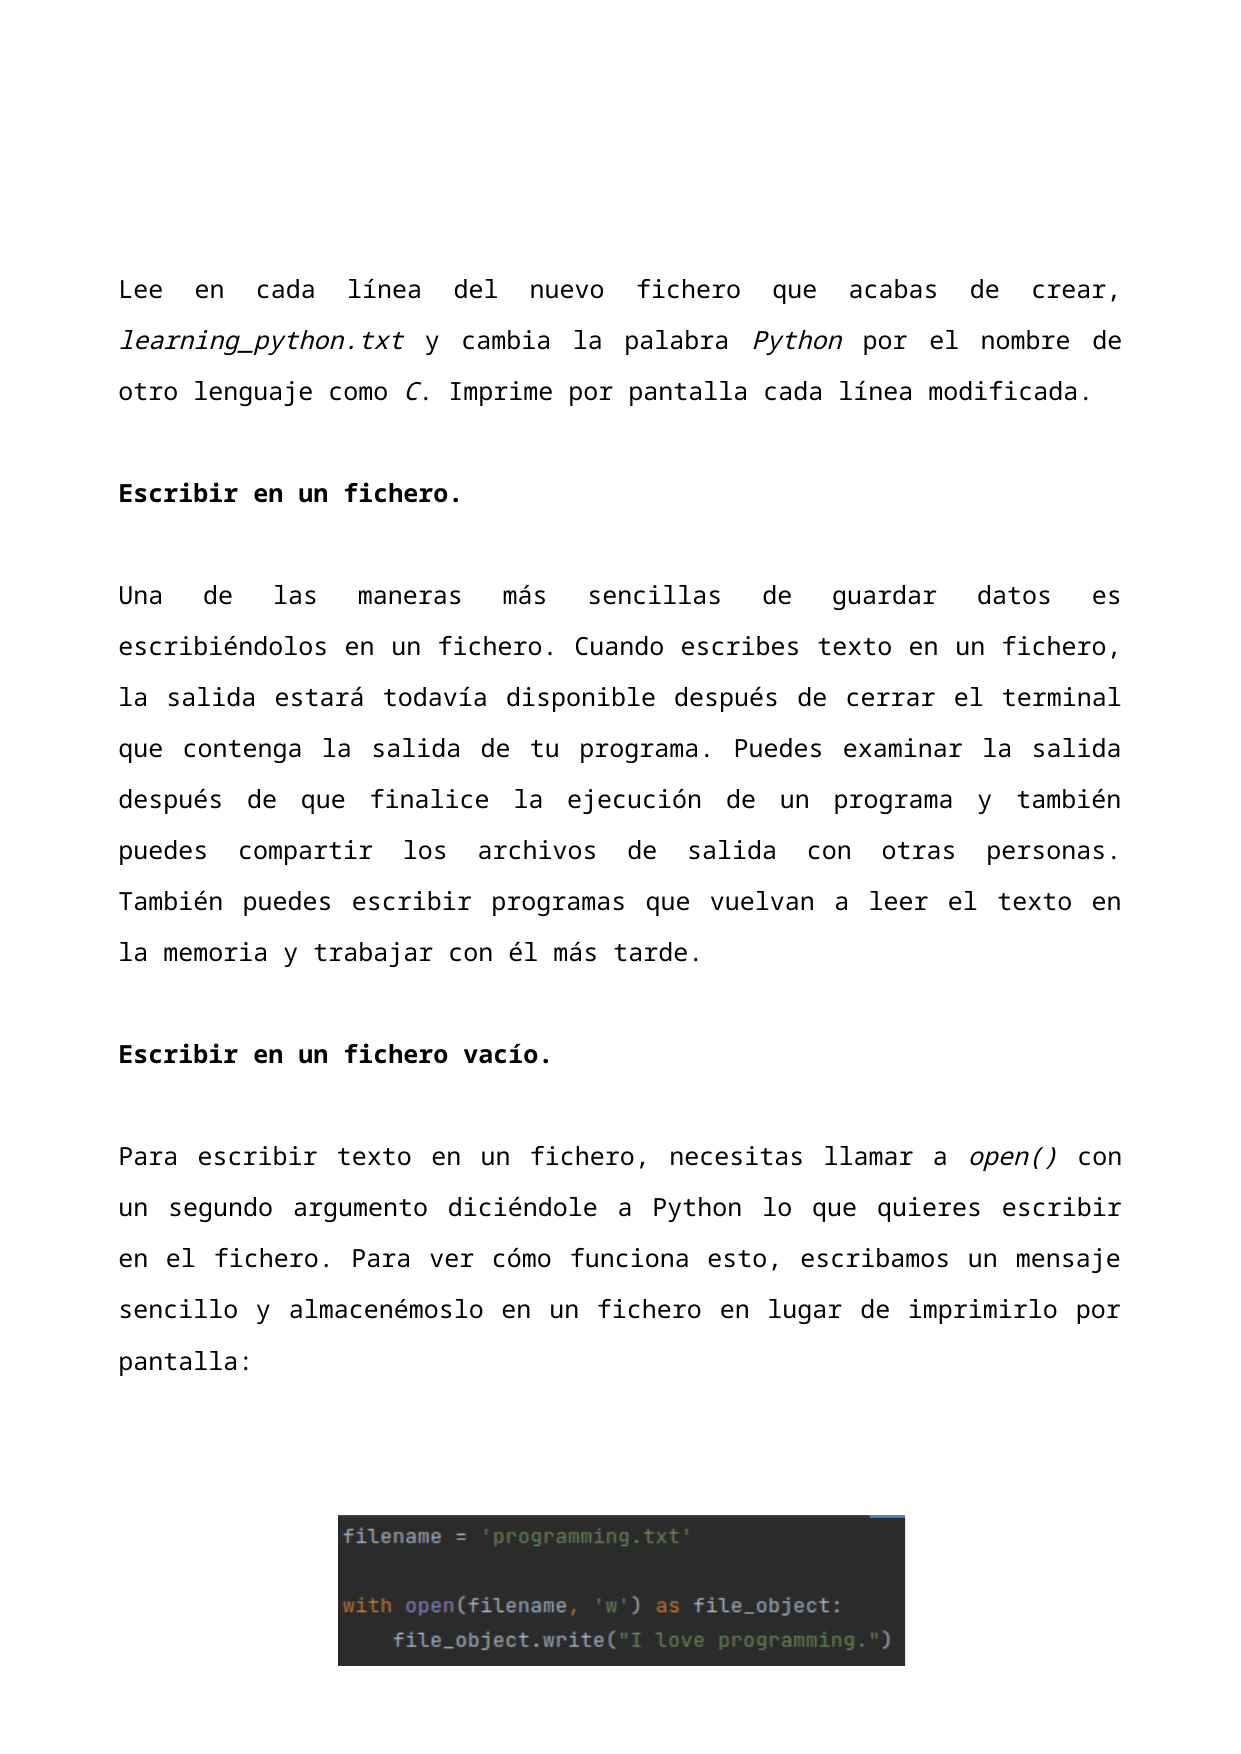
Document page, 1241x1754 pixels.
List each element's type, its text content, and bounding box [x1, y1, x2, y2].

text Escribir en un fichero. [118, 475, 1122, 509]
text Lee en cada línea del nuevo fichero que acabas de crear, learning_python.txt y cambia la palabra Python por el nombre de otro lenguaje como C. Imprime por pantalla cada línea modificada. [118, 271, 1122, 407]
text Una de las maneras más sencillas de guardar datos es escribiéndolos en un fichero. Cuando escribes texto en un fichero, la salida estará todavía disponible después de cerrar el terminal que contenga la salida de tu programa. Puedes examinar la salida después de que finalice la ejecución de un programa y también puedes compartir los archivos de salida con otras personas. También puedes escribir programas que vuelvan a leer el texto en la memoria y trabajar con él más tarde. [118, 577, 1122, 969]
text Escribir en un fichero vacío. [118, 1037, 1122, 1071]
picture [338, 1515, 906, 1666]
text Para escribir texto en un fichero, necesitas llamar a open() con un segundo argumento diciéndole a Python lo que quieres escribir en el fichero. Para ver cómo funciona esto, escribamos un mensaje sencillo y almacenémoslo en un fichero en lugar de imprimirlo por pantalla: [118, 1139, 1122, 1377]
